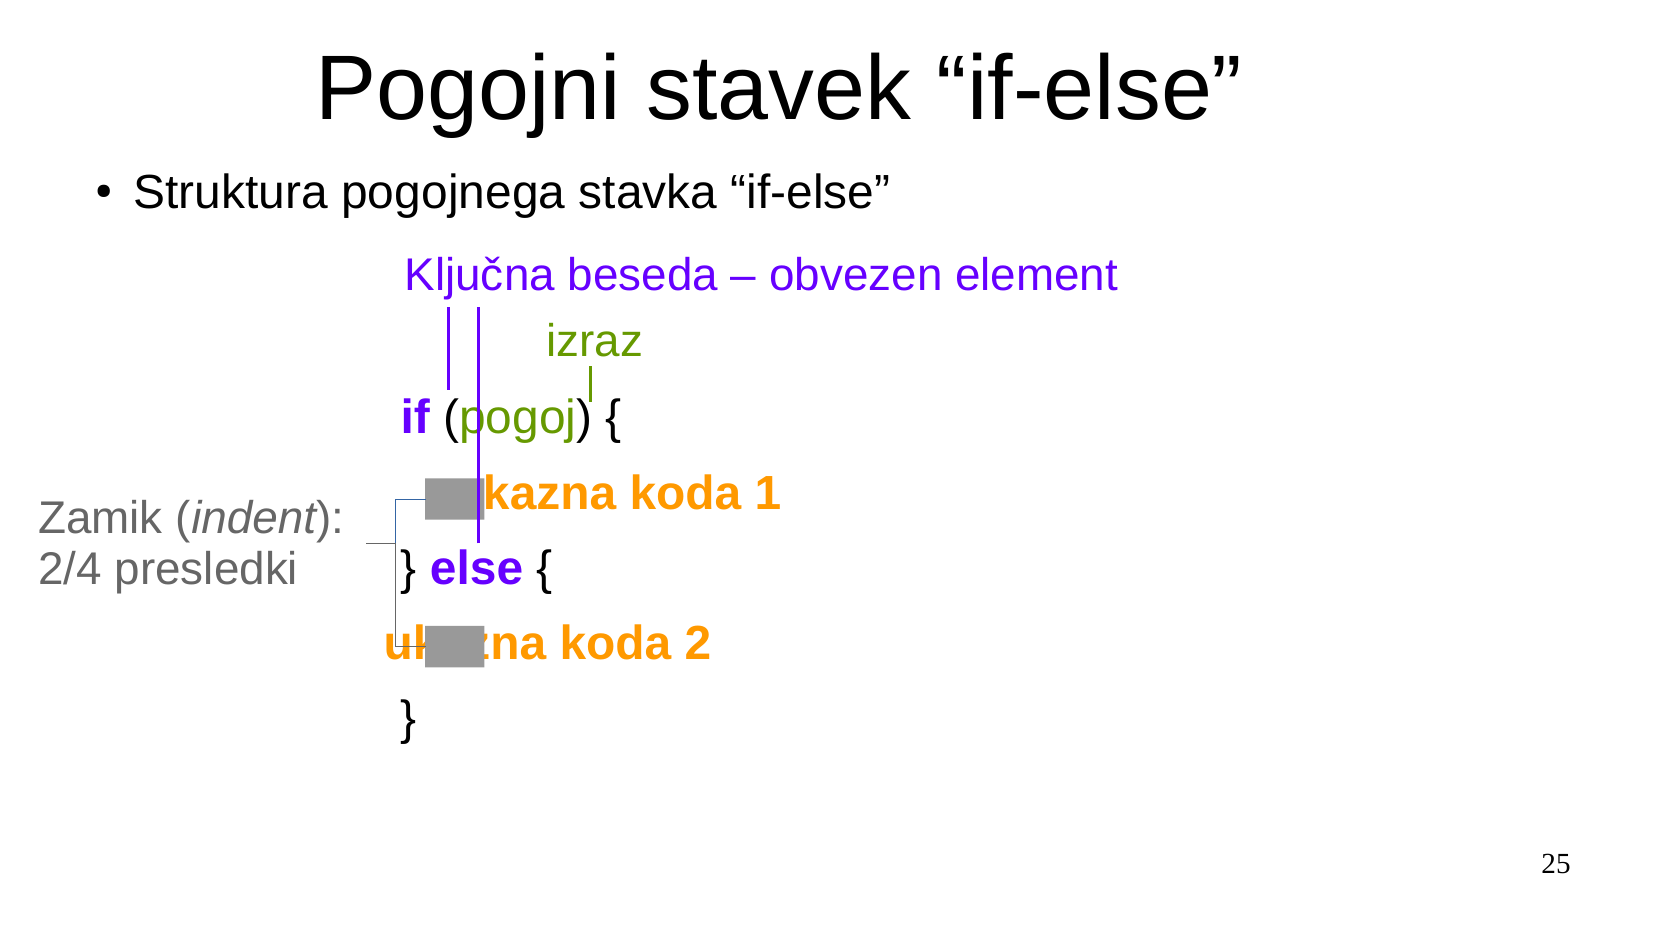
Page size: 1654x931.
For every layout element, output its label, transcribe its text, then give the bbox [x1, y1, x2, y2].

title Pogojni stavek “if-else” [35, 21, 1524, 154]
text_box izraz [531, 307, 934, 426]
text_box Zamik (indent): 2/4 presledki [23, 484, 367, 603]
list Struktura pogojnega stavka “if-else” if (pogoj) { ukazna koda 1 } else { ukazna koda 2 } [82, 165, 1642, 827]
text_box Ključna beseda – obvezen element [389, 241, 1193, 308]
text_box [425, 625, 485, 668]
text_box [480, 478, 485, 520]
text_box [425, 478, 477, 520]
